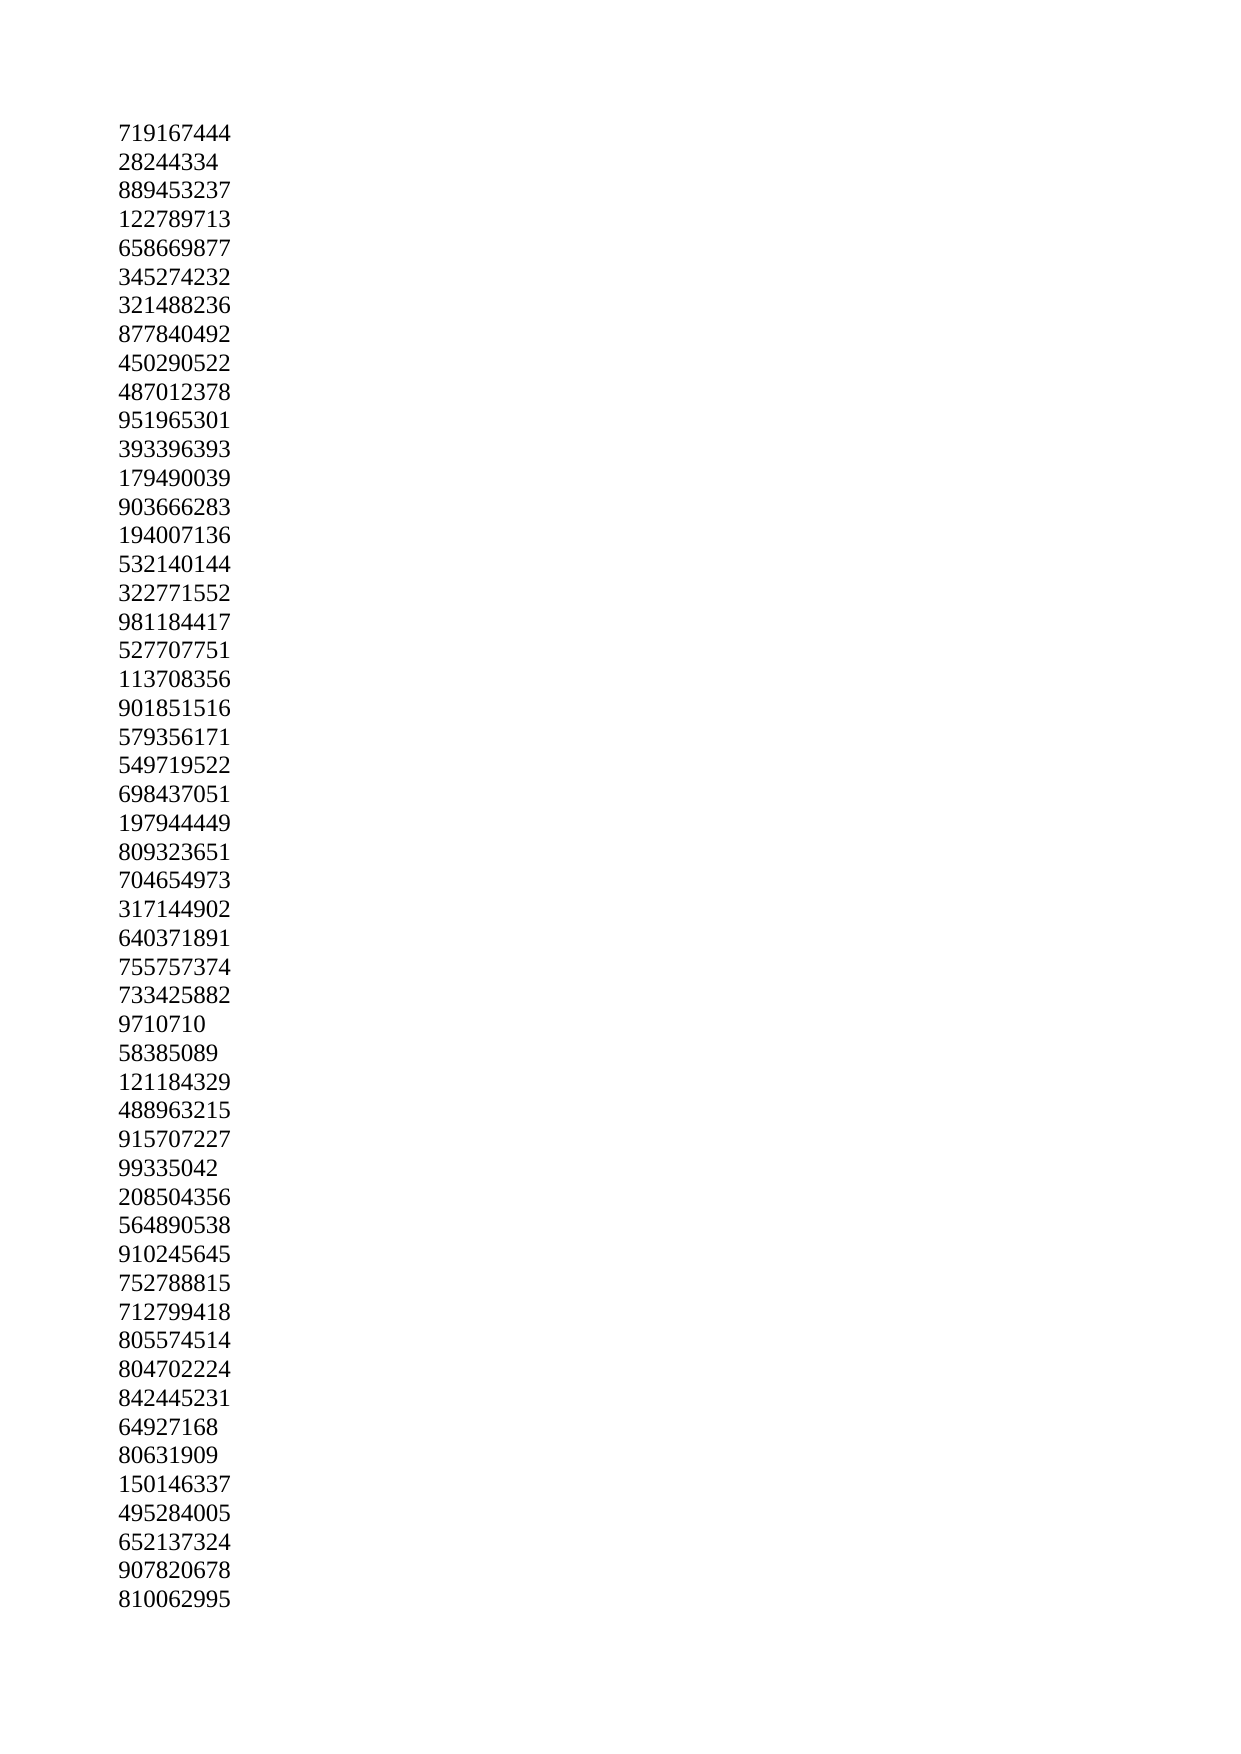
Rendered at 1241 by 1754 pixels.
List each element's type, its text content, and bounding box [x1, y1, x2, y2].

table_cell 907820678 [118, 1556, 1122, 1584]
table_cell 317144902 [118, 894, 1122, 923]
table_cell 322771552 [118, 578, 1122, 607]
table_cell 810062995 [118, 1584, 1122, 1613]
table_cell 321488236 [118, 291, 1122, 319]
table_cell 527707751 [118, 636, 1122, 664]
table_cell 495284005 [118, 1498, 1122, 1527]
table_cell 150146337 [118, 1469, 1122, 1498]
table_cell 345274232 [118, 262, 1122, 291]
table_cell 915707227 [118, 1124, 1122, 1153]
table_cell 903666283 [118, 492, 1122, 521]
table_cell 712799418 [118, 1297, 1122, 1326]
table_cell 704654973 [118, 866, 1122, 894]
table_cell 28244334 [118, 147, 1122, 176]
table_cell 179490039 [118, 463, 1122, 492]
table_cell 652137324 [118, 1527, 1122, 1556]
table_cell 194007136 [118, 521, 1122, 549]
table_cell 889453237 [118, 176, 1122, 204]
table_cell 981184417 [118, 607, 1122, 636]
table_cell 951965301 [118, 406, 1122, 434]
table_cell 64927168 [118, 1412, 1122, 1441]
table_cell 842445231 [118, 1383, 1122, 1412]
table_cell 99335042 [118, 1153, 1122, 1182]
table_cell 809323651 [118, 837, 1122, 866]
table_cell 877840492 [118, 319, 1122, 348]
table_cell 121184329 [118, 1067, 1122, 1096]
table_cell 208504356 [118, 1182, 1122, 1211]
table_cell 80631909 [118, 1441, 1122, 1469]
table_cell 901851516 [118, 693, 1122, 722]
table_cell 393396393 [118, 434, 1122, 463]
table_cell 579356171 [118, 722, 1122, 751]
table_cell 804702224 [118, 1354, 1122, 1383]
table_cell 755757374 [118, 952, 1122, 981]
table_cell 450290522 [118, 348, 1122, 377]
table_cell 488963215 [118, 1096, 1122, 1124]
table_cell 113708356 [118, 664, 1122, 693]
table_cell 658669877 [118, 233, 1122, 262]
table_cell 733425882 [118, 981, 1122, 1009]
table_cell 197944449 [118, 808, 1122, 837]
table_cell 640371891 [118, 923, 1122, 952]
table_cell 122789713 [118, 204, 1122, 233]
table_cell 532140144 [118, 549, 1122, 578]
table_cell 805574514 [118, 1326, 1122, 1354]
table_cell 549719522 [118, 751, 1122, 779]
table_cell 698437051 [118, 779, 1122, 808]
table_cell 564890538 [118, 1211, 1122, 1239]
table_cell 910245645 [118, 1239, 1122, 1268]
table_cell 58385089 [118, 1038, 1122, 1067]
table_cell 487012378 [118, 377, 1122, 406]
table_cell 719167444 [118, 118, 1122, 147]
table_cell 9710710 [118, 1009, 1122, 1038]
table_cell 752788815 [118, 1268, 1122, 1297]
